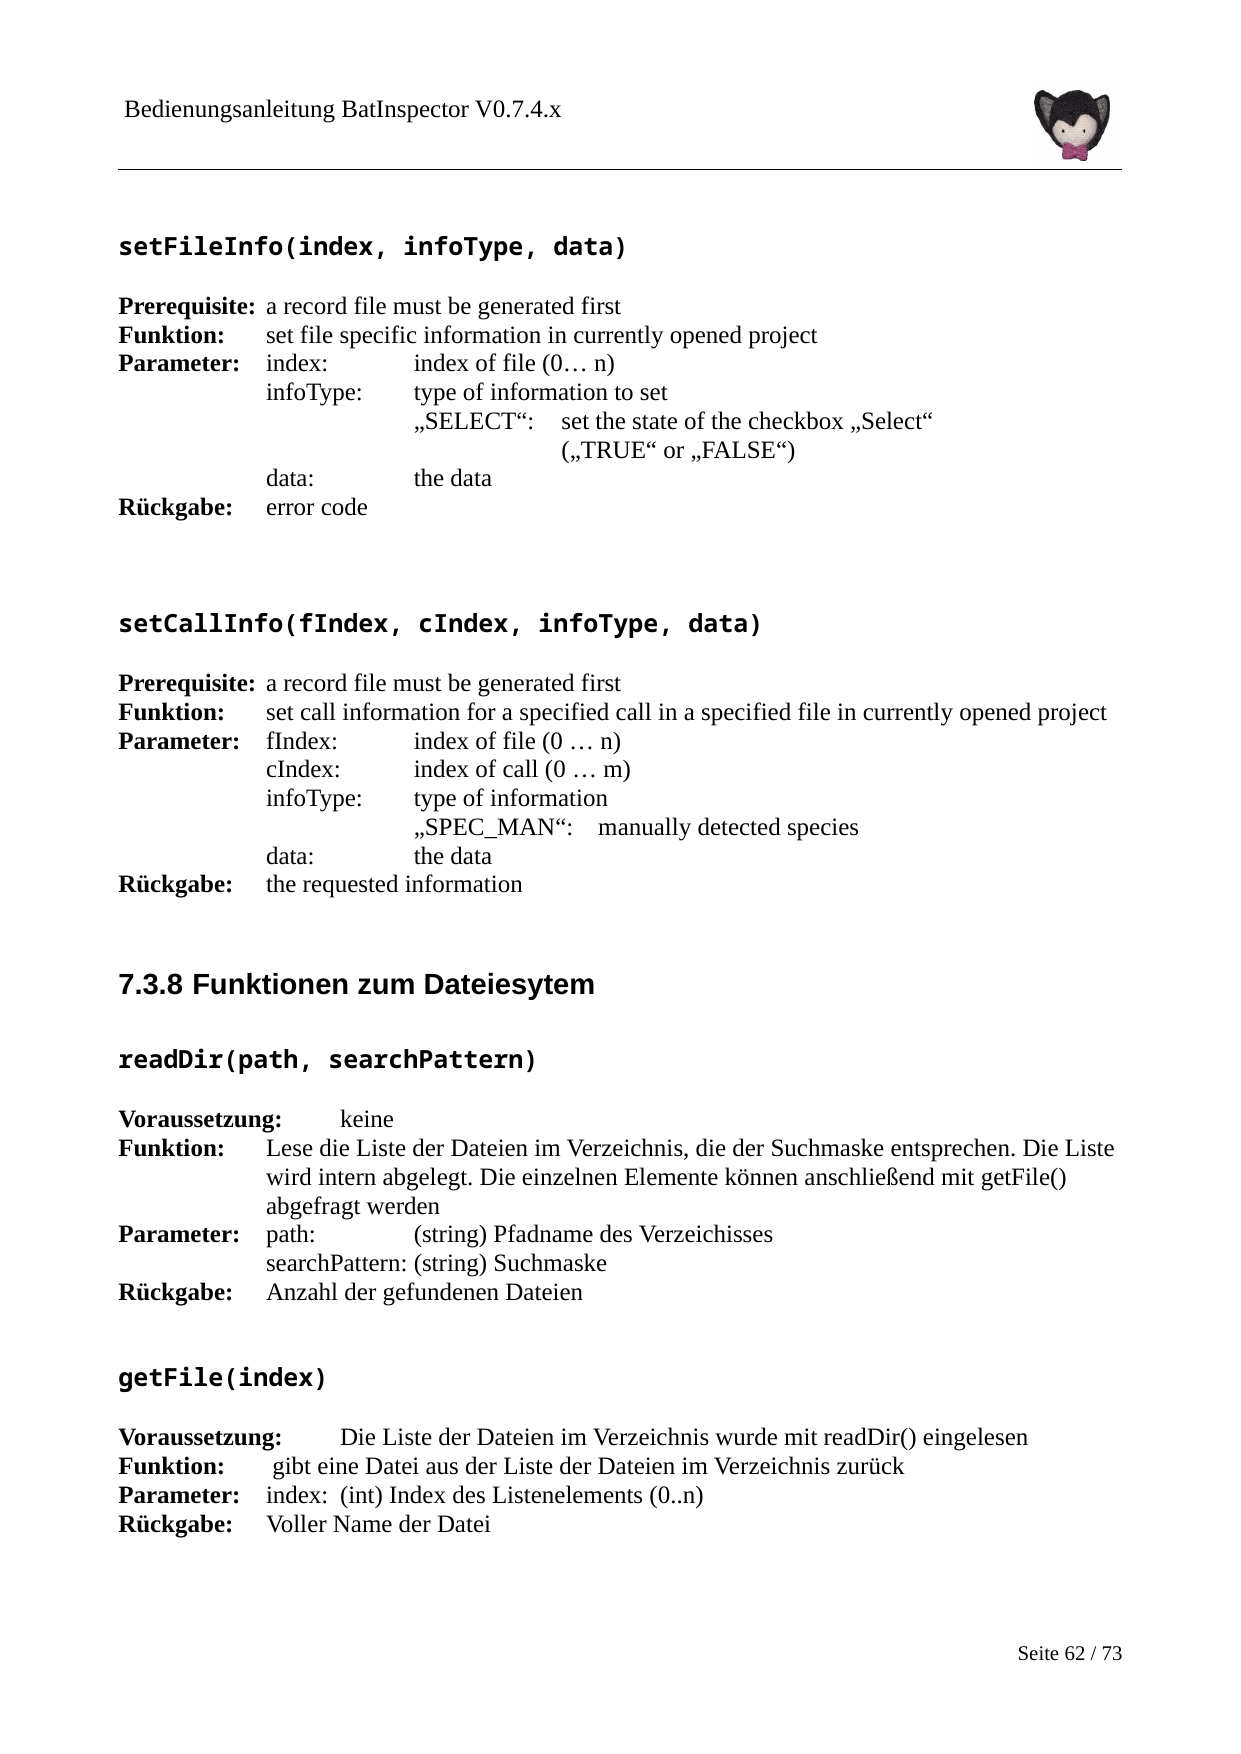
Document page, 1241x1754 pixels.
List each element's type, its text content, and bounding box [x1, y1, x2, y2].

text Prerequisite: a record file must be generated first [118, 668, 1122, 697]
text Funktion: set file specific information in currently opened project [118, 320, 1122, 348]
text Prerequisite: a record file must be generated first [118, 291, 1122, 320]
text Parameter: index: index of file (0… n) infoType: type of information to set „SELECT“: set the state of the checkbox „Select“ („TRUE“ or „FALSE“) [118, 348, 1122, 463]
text readDir(path, searchPattern) [118, 1042, 1122, 1076]
text Parameter: index: (int) Index des Listenelements (0..n) [118, 1480, 1122, 1509]
text Funktion: gibt eine Datei aus der Liste der Dateien im Verzeichnis zurück [118, 1451, 1122, 1480]
text Funktion: set call information for a specified call in a specified file in currently opened project [118, 697, 1122, 726]
text setCallInfo(fIndex, cIndex, infoType, data) [118, 606, 1122, 639]
text Parameter: path: (string) Pfadname des Verzeichisses searchPattern: (string) Suchmaske [118, 1219, 1122, 1277]
text Voraussetzung: Die Liste der Dateien im Verzeichnis wurde mit readDir() eingelesen [118, 1422, 1122, 1451]
text Voraussetzung: keine [118, 1104, 1122, 1133]
text data: the data [118, 463, 1122, 492]
text Rückgabe: Voller Name der Datei [118, 1509, 1122, 1537]
text setFileInfo(index, infoType, data) [118, 228, 1122, 262]
text Rückgabe: the requested information [118, 869, 1122, 898]
text Funktion: Lese die Liste der Dateien im Verzeichnis, die der Suchmaske entsprechen. Die Liste wird intern abgelegt. Die einzelnen Elemente können anschließend mit getFile() abgefragt werden [118, 1133, 1122, 1219]
text getFile(index) [118, 1360, 1122, 1394]
subtitle Funktionen zum Dateiesytem [118, 967, 1122, 1000]
picture [1030, 80, 1119, 169]
text Rückgabe: error code [118, 492, 1122, 521]
text Rückgabe: Anzahl der gefundenen Dateien [118, 1277, 1122, 1306]
text Parameter: fIndex: index of file (0 … n) cIndex: index of call (0 … m) infoType: type of information „SPEC_MAN“: manually detected species data: the data [118, 726, 1122, 869]
